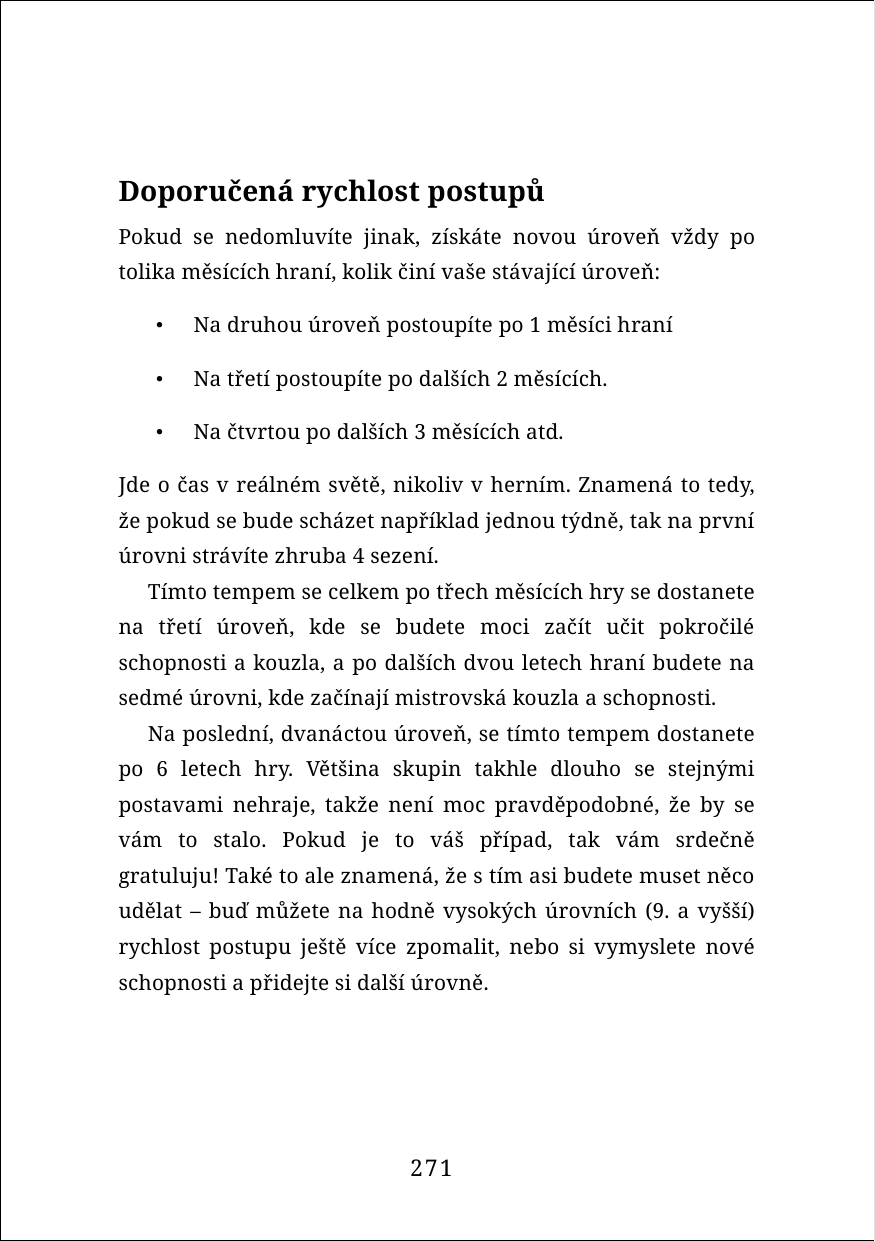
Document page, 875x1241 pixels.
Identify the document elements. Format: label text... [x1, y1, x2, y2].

subtitle Doporučená rychlost postupů [118, 172, 756, 210]
list Na čtvrtou po dalších 3 měsících atd. [156, 417, 756, 446]
text Pokud se nedomluvíte jinak, získáte novou úroveň vždy po tolika měsících hraní, kolik činí vaše stávající úroveň: [118, 222, 756, 286]
list Na druhou úroveň postoupíte po 1 měsíci hraní [156, 311, 756, 339]
text Jde o čas v reálném světě, nikoliv v herním. Znamená to tedy, že pokud se bude scházet například jednou týdně, tak na první úrovni strávíte zhruba 4 sezení. Tímto tempem se celkem po třech měsících hry se dostanete na třetí úroveň, kde se budete moci začít učit pokročilé schopnosti a kouzla, a po dalších dvou letech hraní budete na sedmé úrovni, kde začínají mistrovská kouzla a schopnosti. Na poslední, dvanáctou úroveň, se tímto tempem dostanete po 6 letech hry. Většina skupin takhle dlouho se stejnými postavami nehraje, takže není moc pravděpodobné, že by se vám to stalo. Pokud je to váš případ, tak vám srdečně gratuluju! Také to ale znamená, že s tím asi budete muset něco udělat – buď můžete na hodně vysokých úrovních (9. a vyšší) rychlost postupu ještě více zpomalit, nebo si vymyslete nové schopnosti a přidejte si další úrovně. [118, 470, 756, 996]
list Na třetí postoupíte po dalších 2 měsících. [156, 364, 756, 392]
